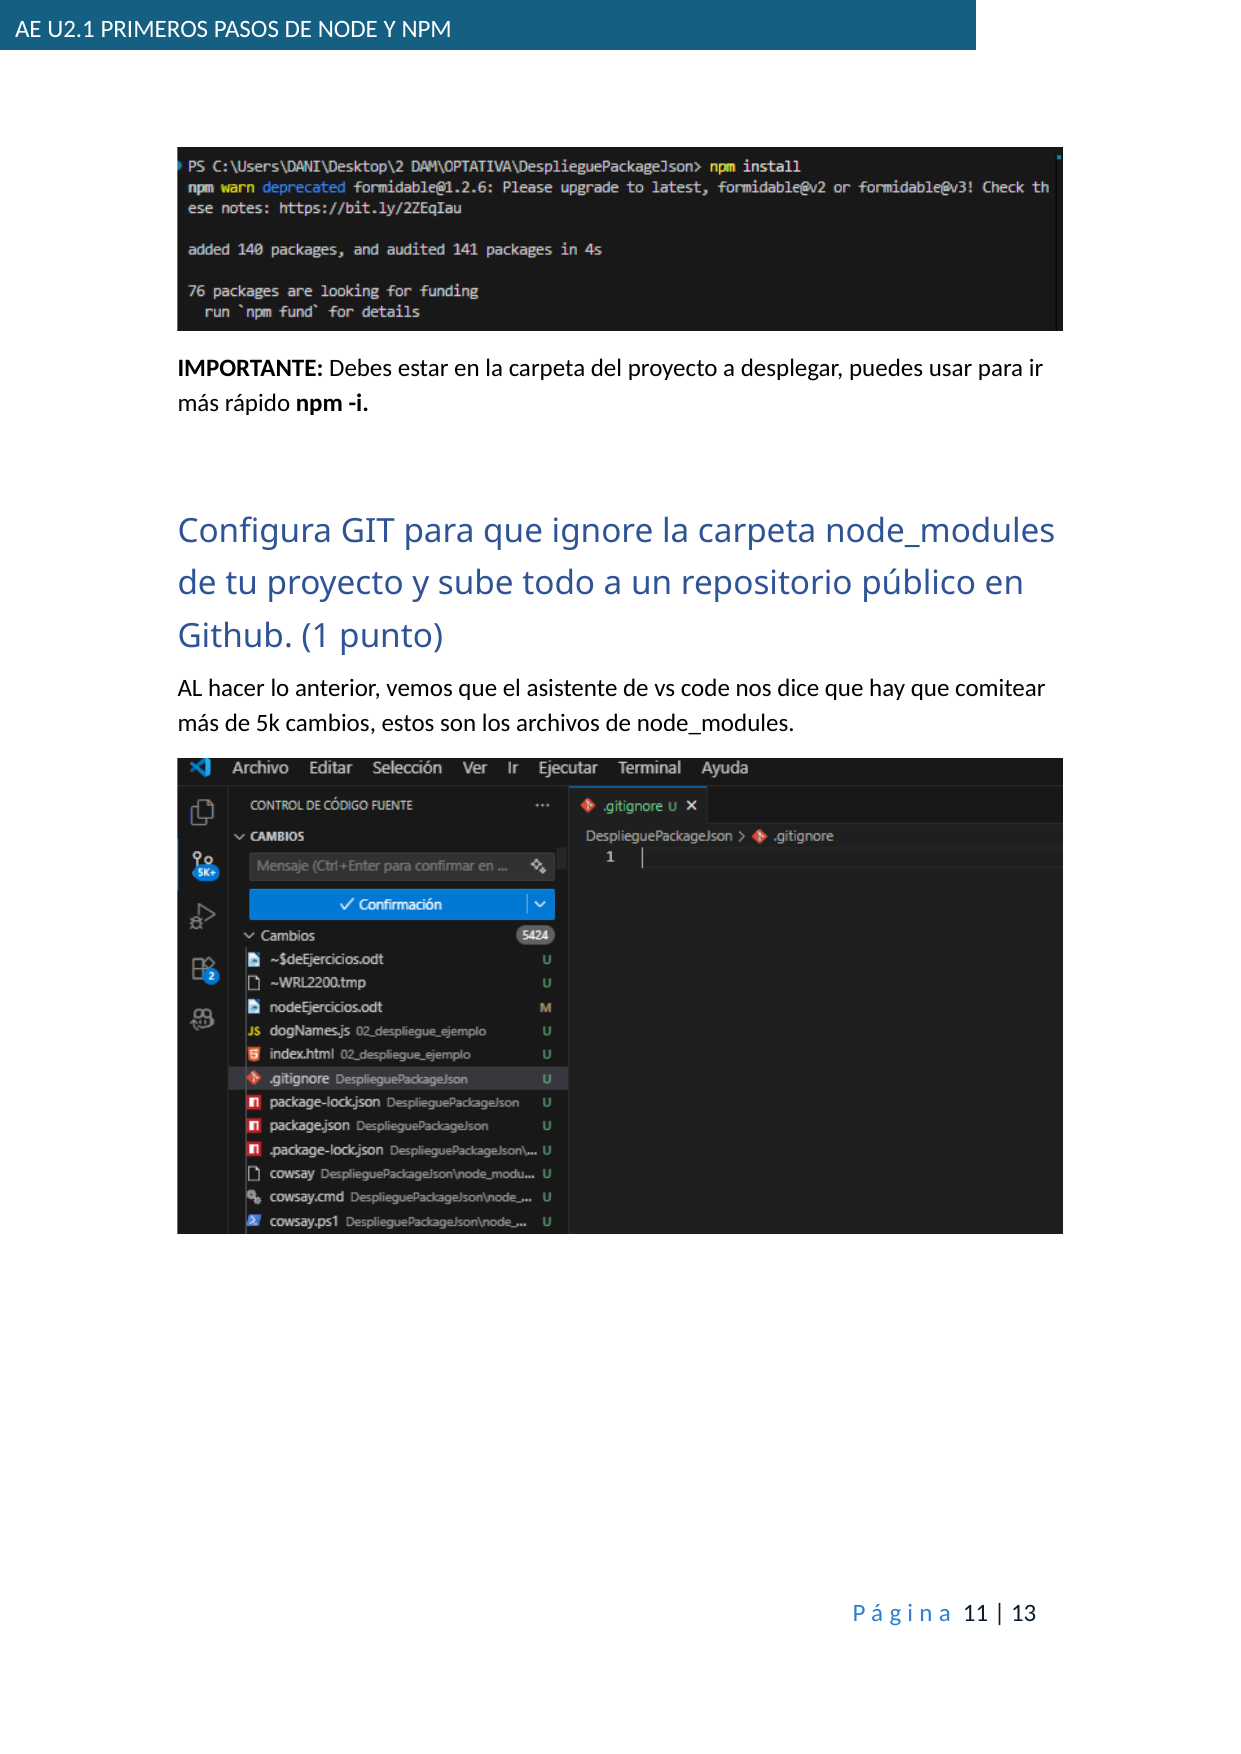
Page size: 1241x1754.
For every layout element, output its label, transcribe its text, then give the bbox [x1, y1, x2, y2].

text AL hacer lo anterior, vemos que el asistente de vs code nos dice que hay que comitear más de 5k cambios, estos son los archivos de node_modules. [177, 672, 1063, 737]
text IMPORTANTE: Debes estar en la carpeta del proyecto a desplegar, puedes usar para ir más rápido npm -i. [177, 352, 1063, 417]
subtitle Configura GIT para que ignore la carpeta node_modules de tu proyecto y sube todo a un repositorio público en Github. (1 punto) [177, 507, 1063, 657]
